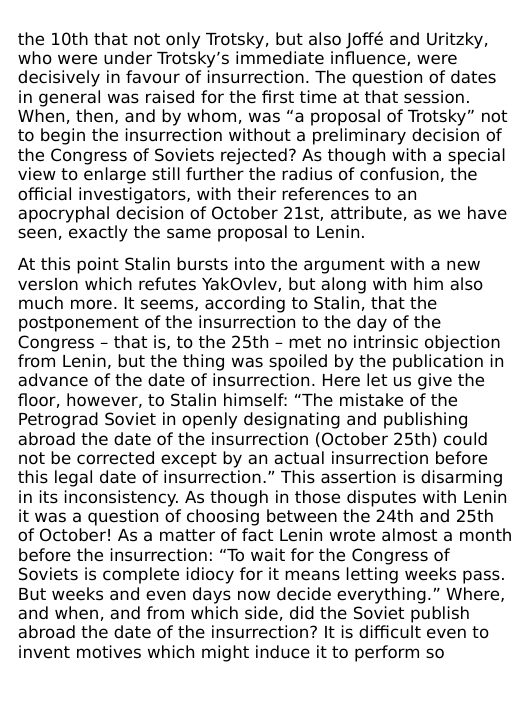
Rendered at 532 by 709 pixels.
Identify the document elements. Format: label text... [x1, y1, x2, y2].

text At this point Stalin bursts into the argument with a new versIon which refutes YakOvlev, but along with him also much more. It seems, according to Stalin, that the postponement of the insurrection to the day of the Congress – that is, to the 25th – met no intrinsic objection from Lenin, but the thing was spoiled by the publication in advance of the date of insurrection. Here let us give the floor, however, to Stalin himself: “The mistake of the Petrograd Soviet in openly designating and publishing abroad the date of the insurrection (October 25th) could not be corrected except by an actual insurrection before this legal date of insurrection.” This assertion is disarming in its inconsistency. As though in those disputes with Lenin it was a question of choosing between the 24th and 25th of October! As a matter of fact Lenin wrote almost a month before the insurrection: “To wait for the Congress of Soviets is complete idiocy for it means letting weeks pass. But weeks and even days now decide everything.” Where, and when, and from which side, did the Soviet publish abroad the date of the insurrection? It is difficult even to invent motives which might induce it to perform so [18, 255, 514, 662]
text the 10th that not only Trotsky, but also Joffé and Uritzky, who were under Trotsky’s immediate influence, were decisively in favour of insurrection. The question of dates in general was raised for the first time at that session. When, then, and by whom, was “a proposal of Trotsky” not to begin the insurrection without a preliminary decision of the Congress of Soviets rejected? As though with a special view to enlarge still further the radius of confusion, the official investigators, with their references to an apocryphal decision of October 21st, attribute, as we have seen, exactly the same proposal to Lenin. [18, 29, 514, 243]
